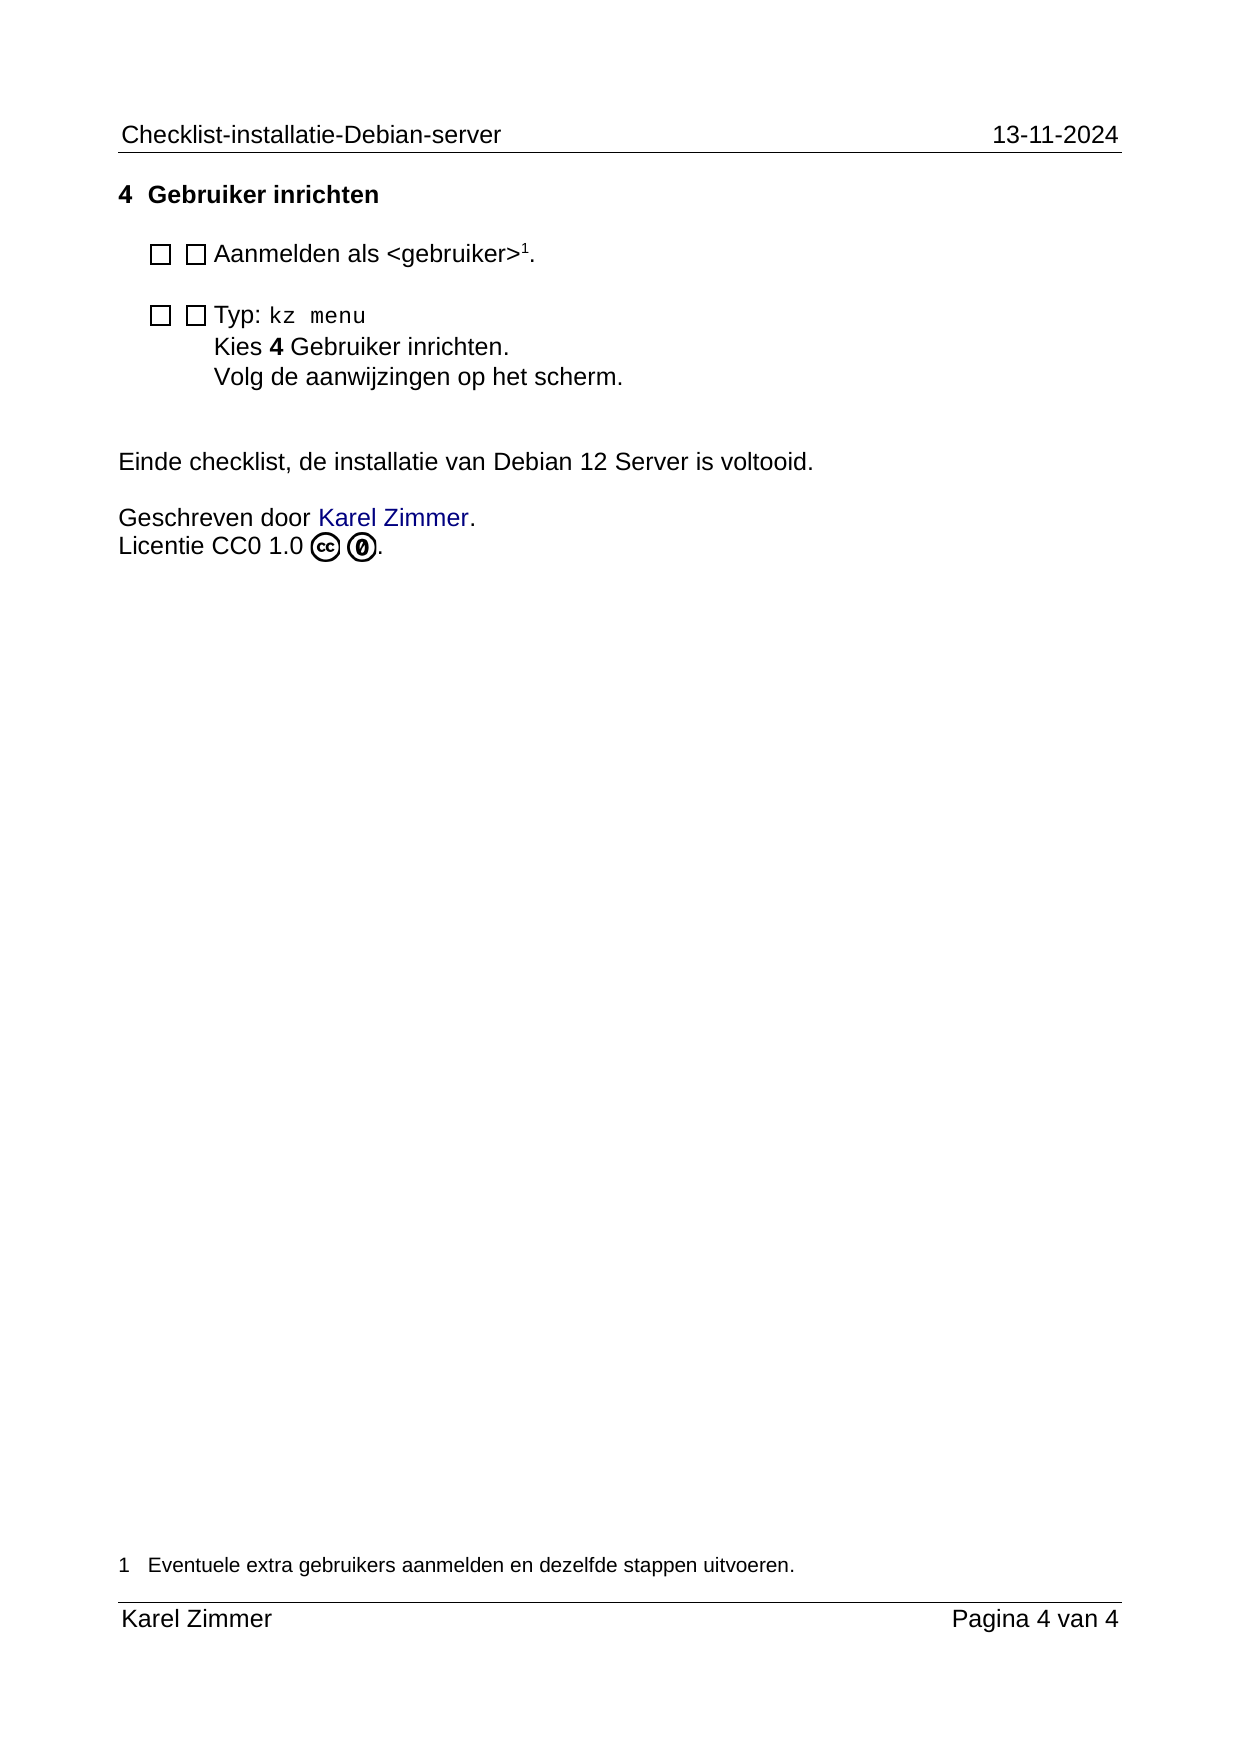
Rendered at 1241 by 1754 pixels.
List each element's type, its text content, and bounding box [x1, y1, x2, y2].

list Gebruiker inrichten [118, 177, 1122, 211]
table_cell [177, 362, 213, 392]
table_cell [142, 269, 177, 300]
table_header Aanmelden als <gebruiker>. [213, 239, 1122, 269]
table_cell [118, 362, 142, 392]
list Licentie CC0 1.0 [118, 532, 310, 562]
table_cell Kies 4 Gebruiker inrichten. [213, 332, 1122, 362]
table_cell Volg de aanwijzingen op het scherm. [213, 362, 1122, 392]
table_header [118, 239, 142, 269]
table_cell [142, 362, 177, 392]
table_cell [213, 269, 1122, 300]
table_cell [118, 300, 142, 332]
table_cell [118, 269, 142, 300]
list . [377, 532, 1122, 562]
table_cell [118, 332, 142, 362]
table_cell [142, 332, 177, 362]
table_cell [177, 269, 213, 300]
picture [347, 532, 377, 562]
table_cell [142, 300, 177, 332]
table_cell Typ: kz menu [213, 300, 1122, 332]
table_header [177, 239, 213, 269]
text Einde checklist, de installatie van Debian 12 Server is voltooid. [118, 448, 1122, 476]
table_cell [177, 300, 213, 332]
picture [310, 532, 340, 562]
table_cell [177, 332, 213, 362]
list Geschreven door Karel Zimmer. [118, 504, 1122, 532]
table_header [142, 239, 177, 269]
